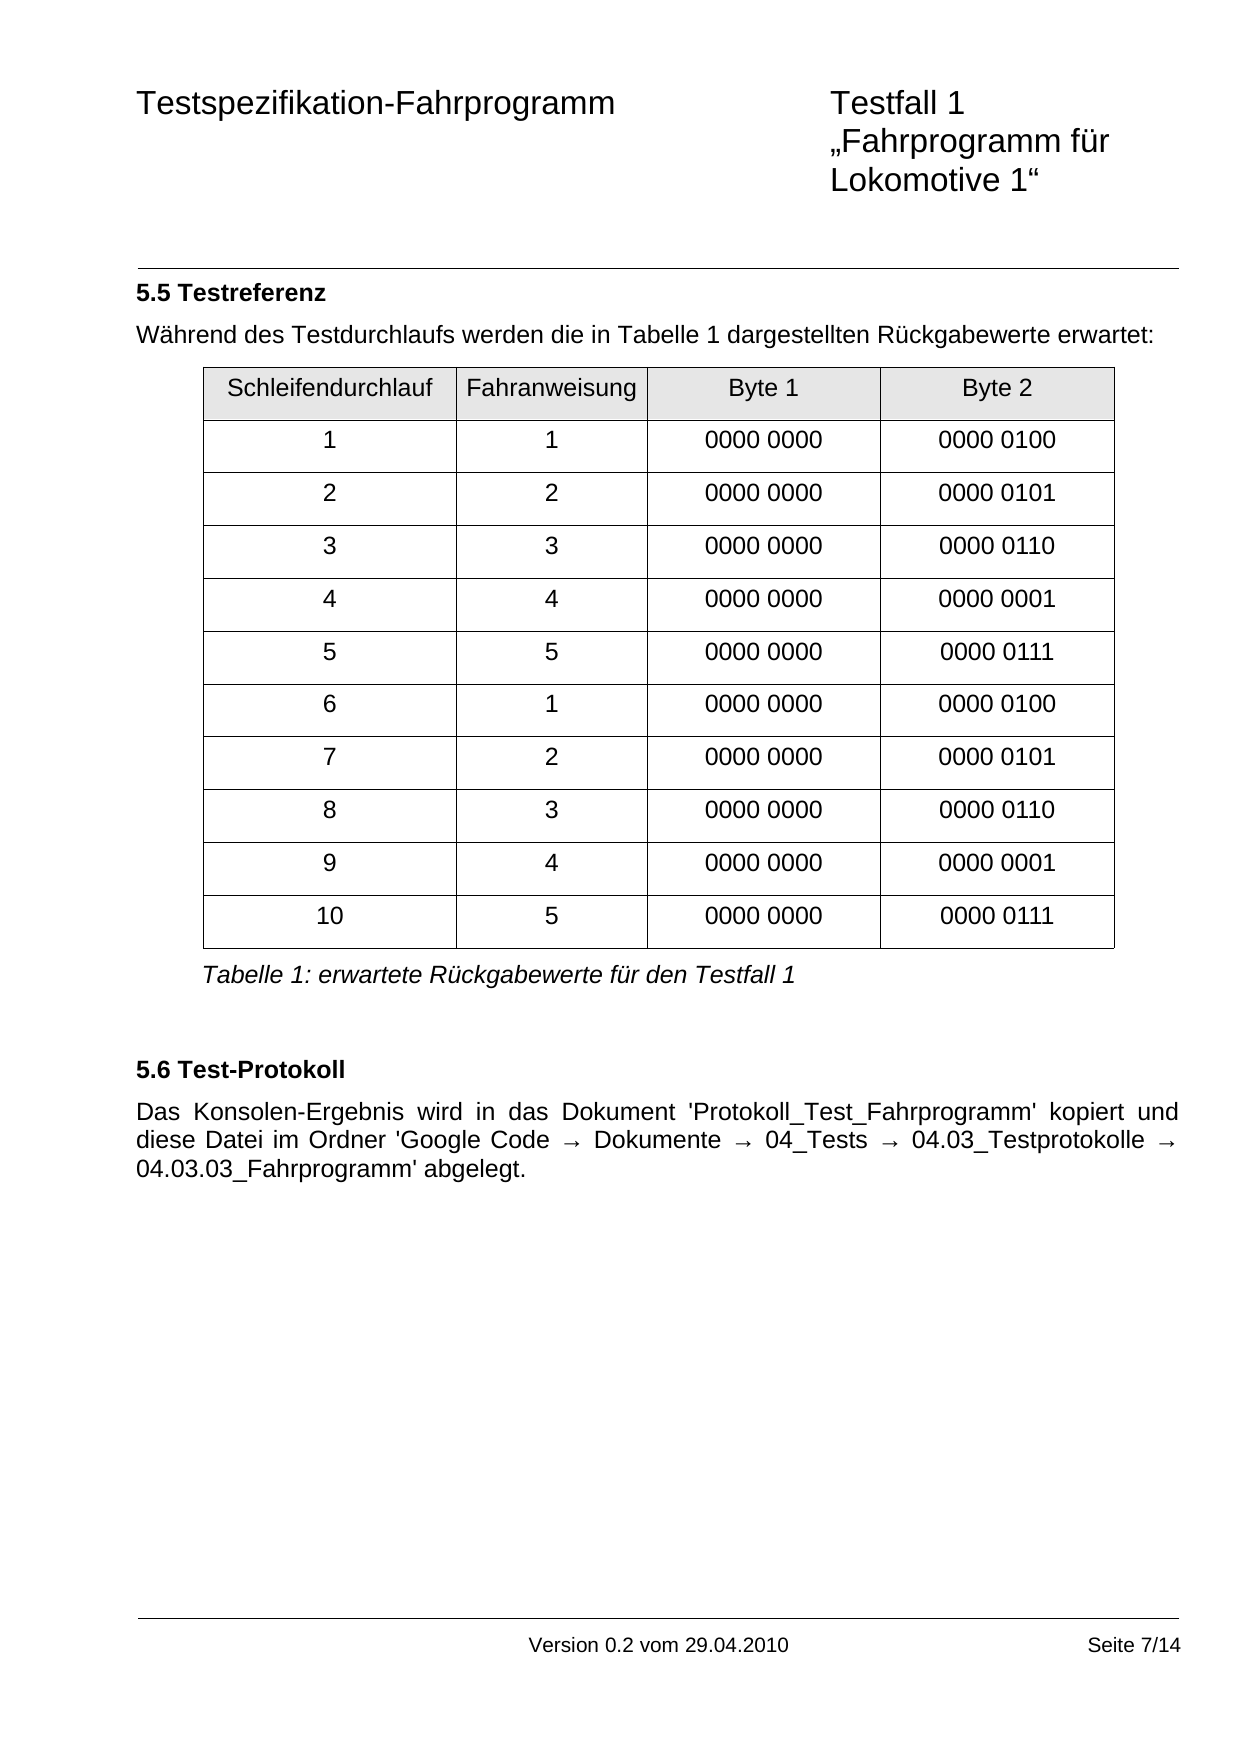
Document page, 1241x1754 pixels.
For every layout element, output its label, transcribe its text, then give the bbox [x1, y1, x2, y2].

table_cell 0000 0000 [648, 896, 880, 948]
table_cell 1 [457, 685, 647, 736]
table_cell 9 [204, 843, 456, 895]
text Während des Testdurchlaufs werden die in Tabelle 1 dargestellten Rückgabewerte erwartet: [136, 319, 1181, 348]
table_cell 5 [457, 632, 647, 683]
table_cell 0000 0000 [648, 526, 880, 578]
table_cell 0000 0000 [648, 579, 880, 631]
table_cell 8 [204, 790, 456, 842]
table_cell 0000 0100 [881, 421, 1114, 472]
table_cell 2 [457, 737, 647, 789]
table_cell 0000 0001 [881, 579, 1114, 631]
table_cell 0000 0000 [648, 421, 880, 472]
table_cell 0000 0101 [881, 473, 1114, 525]
table_header Byte 1 [648, 368, 880, 419]
table_cell 5 [457, 896, 647, 948]
table_cell 0000 0111 [881, 896, 1114, 948]
table_cell 2 [204, 473, 456, 525]
table_cell 3 [457, 790, 647, 842]
table_cell 1 [457, 421, 647, 472]
table_cell 0000 0111 [881, 632, 1114, 683]
table_cell 0000 0000 [648, 632, 880, 683]
table_cell 0000 0110 [881, 526, 1114, 578]
table_header Fahranweisung [457, 368, 647, 419]
table_cell 0000 0000 [648, 737, 880, 789]
table_cell 0000 0110 [881, 790, 1114, 842]
table_cell 0000 0000 [648, 843, 880, 895]
table_header Schleifendurchlauf [204, 368, 456, 419]
table_cell 7 [204, 737, 456, 789]
table_cell 3 [204, 526, 456, 578]
table_cell 2 [457, 473, 647, 525]
text Das Konsolen-Ergebnis wird in das Dokument 'Protokoll_Test_Fahrprogramm' kopiert und diese Datei im Ordner 'Google Code → Dokumente → 04_Tests → 04.03_Testprotokolle → 04.03.03_Fahrprogramm' abgelegt. [136, 1096, 1181, 1183]
subtitle Testreferenz [136, 289, 1181, 307]
table_cell 0000 0001 [881, 843, 1114, 895]
table_cell 4 [457, 843, 647, 895]
table_header Byte 2 [881, 368, 1114, 419]
subtitle Test-Protokoll [136, 1055, 1181, 1084]
text Tabelle 1: erwartete Rückgabewerte für den Testfall 1 [201, 960, 1181, 989]
table_cell 0000 0100 [881, 685, 1114, 736]
table_cell 1 [204, 421, 456, 472]
table_cell 6 [204, 685, 456, 736]
table_cell 0000 0000 [648, 473, 880, 525]
table_cell 4 [457, 579, 647, 631]
table_cell 0000 0000 [648, 685, 880, 736]
table_cell 0000 0000 [648, 790, 880, 842]
table_cell 0000 0101 [881, 737, 1114, 789]
table_cell 5 [204, 632, 456, 683]
table_cell 10 [204, 896, 456, 948]
table_cell 4 [204, 579, 456, 631]
table_cell 3 [457, 526, 647, 578]
